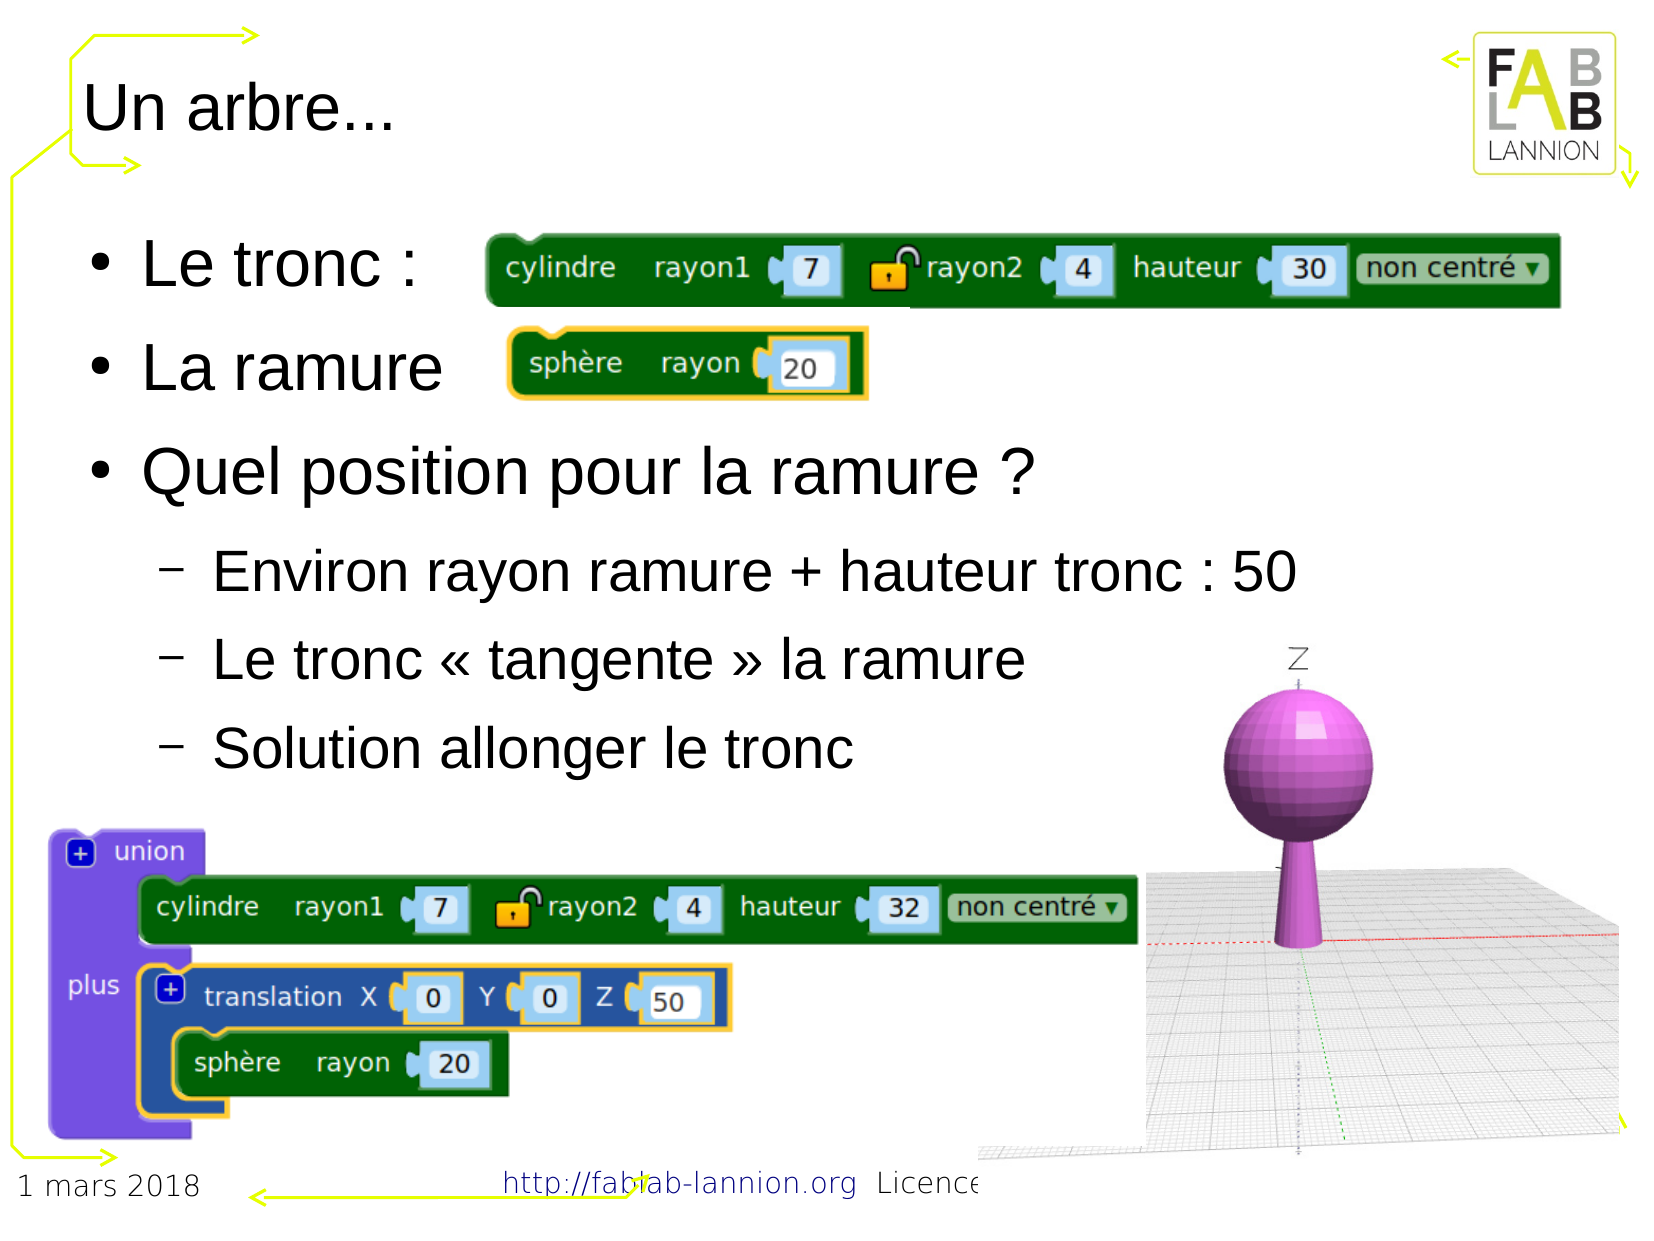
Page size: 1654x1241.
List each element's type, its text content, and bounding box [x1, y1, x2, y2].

picture [471, 183, 1607, 367]
picture [47, 643, 1619, 1205]
title Un arbre... [82, 49, 1441, 166]
picture [1470, 29, 1619, 178]
list Le tronc : La ramure Quel position pour la ramure ? Environ rayon ramure + hauteur tronc : 50 Le tronc « tangente » la ramure Solution allonger le tronc [70, 225, 1559, 945]
